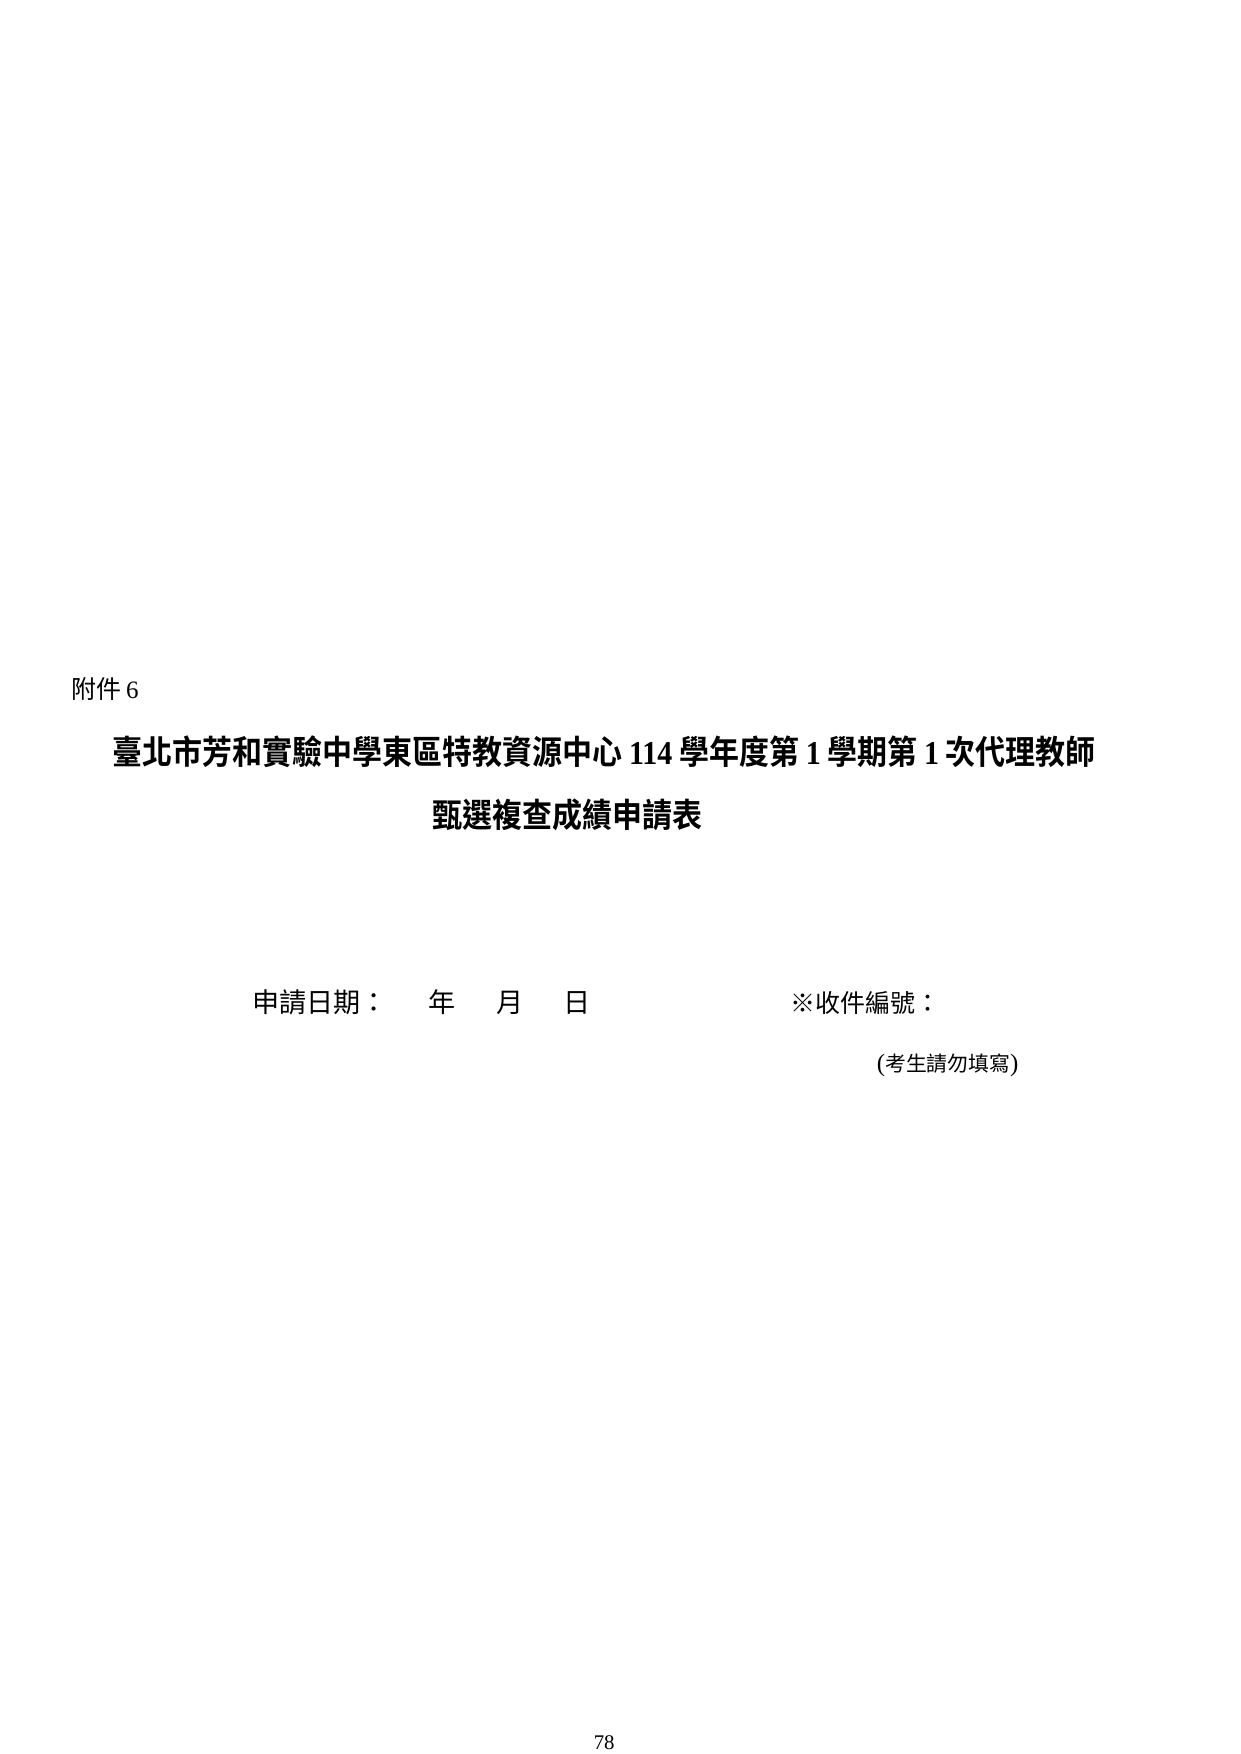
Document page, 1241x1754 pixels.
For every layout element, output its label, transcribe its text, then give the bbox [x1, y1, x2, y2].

text 臺北市芳和實驗中學東區特教資源中心114學年度第1學期第1次代理教師 [71, 709, 1137, 771]
text (考生請勿填寫) [71, 1021, 1087, 1084]
text 附件6 [71, 646, 1137, 709]
text 申請日期： 年 月 日 ※收件編號： [71, 959, 1091, 1021]
text 甄選複查成績申請表 [71, 771, 1064, 834]
